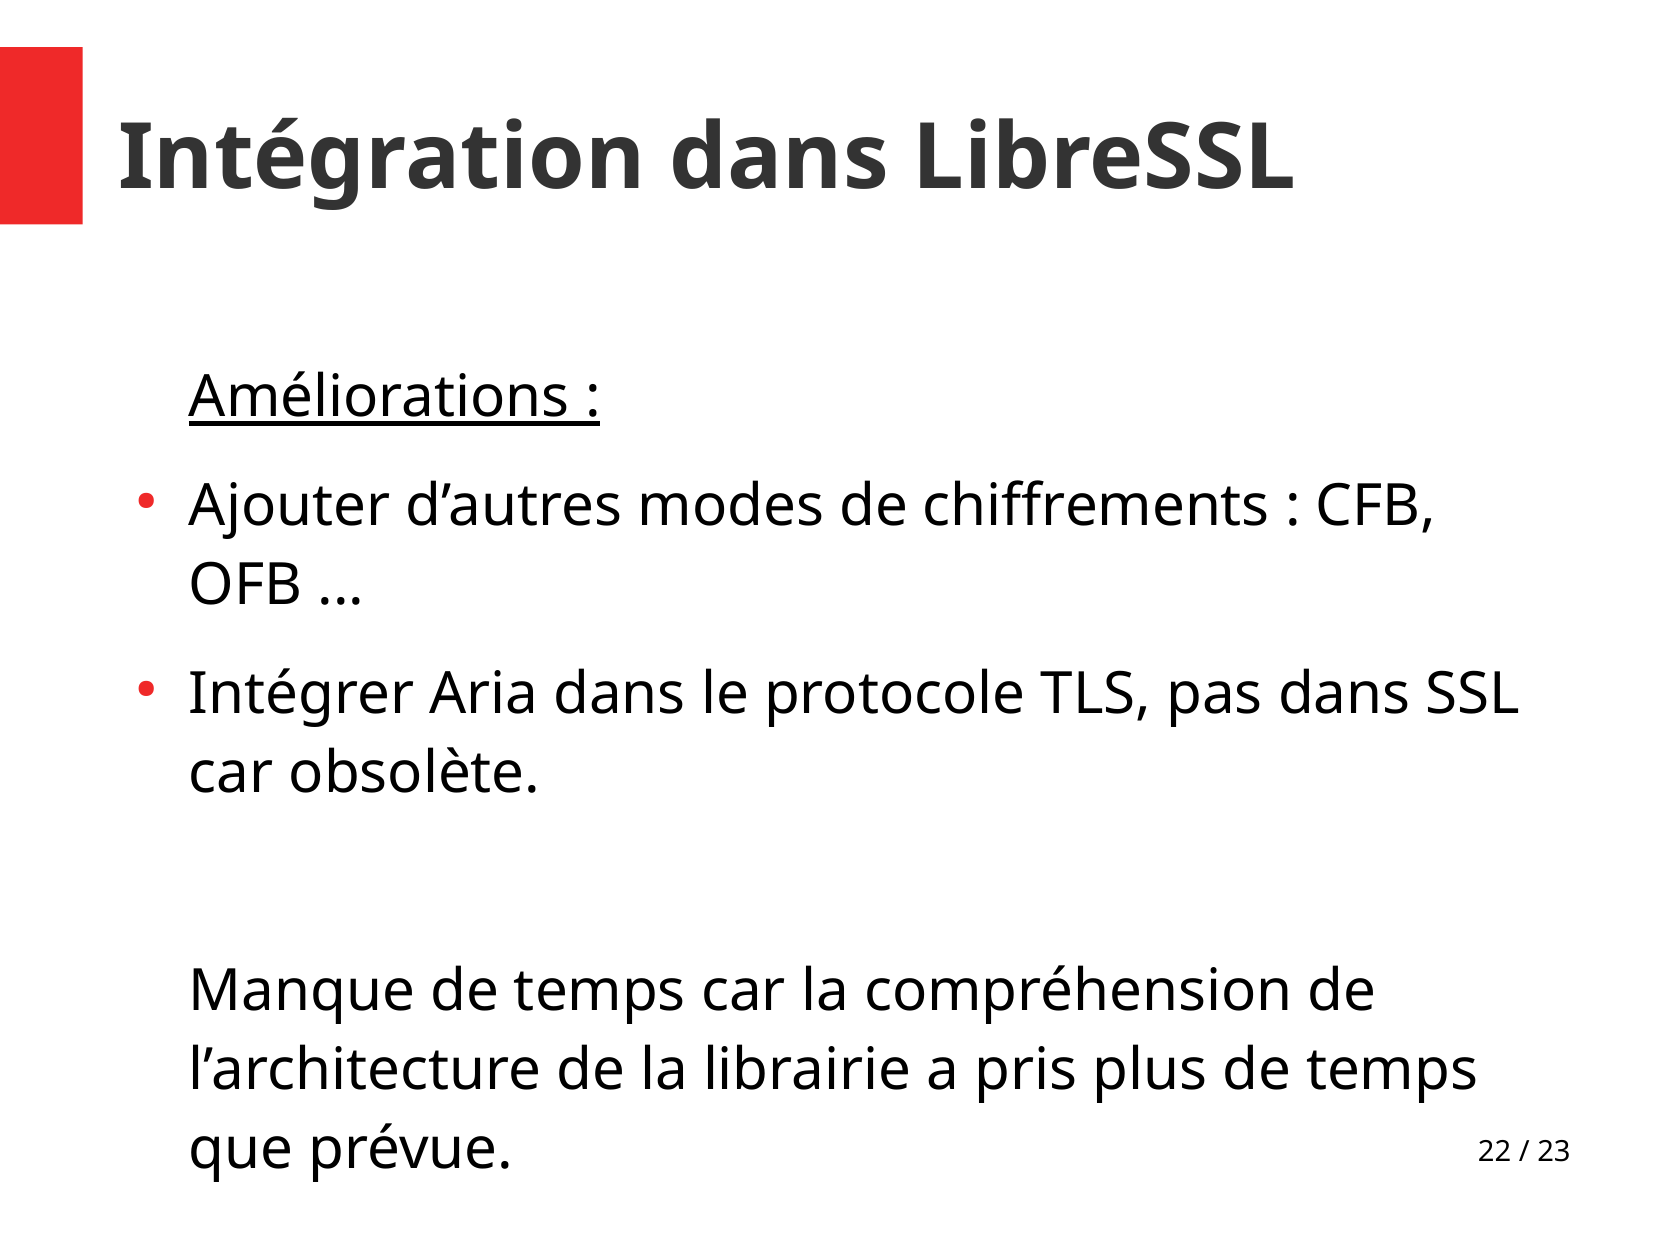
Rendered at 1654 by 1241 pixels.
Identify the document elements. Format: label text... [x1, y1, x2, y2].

list Améliorations : Ajouter d’autres modes de chiffrements : CFB, OFB ... Intégrer Aria dans le protocole TLS, pas dans SSL car obsolète. Manque de temps car la compréhension de l’architecture de la librairie a pris plus de temps que prévue. [118, 354, 1536, 1074]
title Intégration dans LibreSSL [118, 49, 1571, 257]
